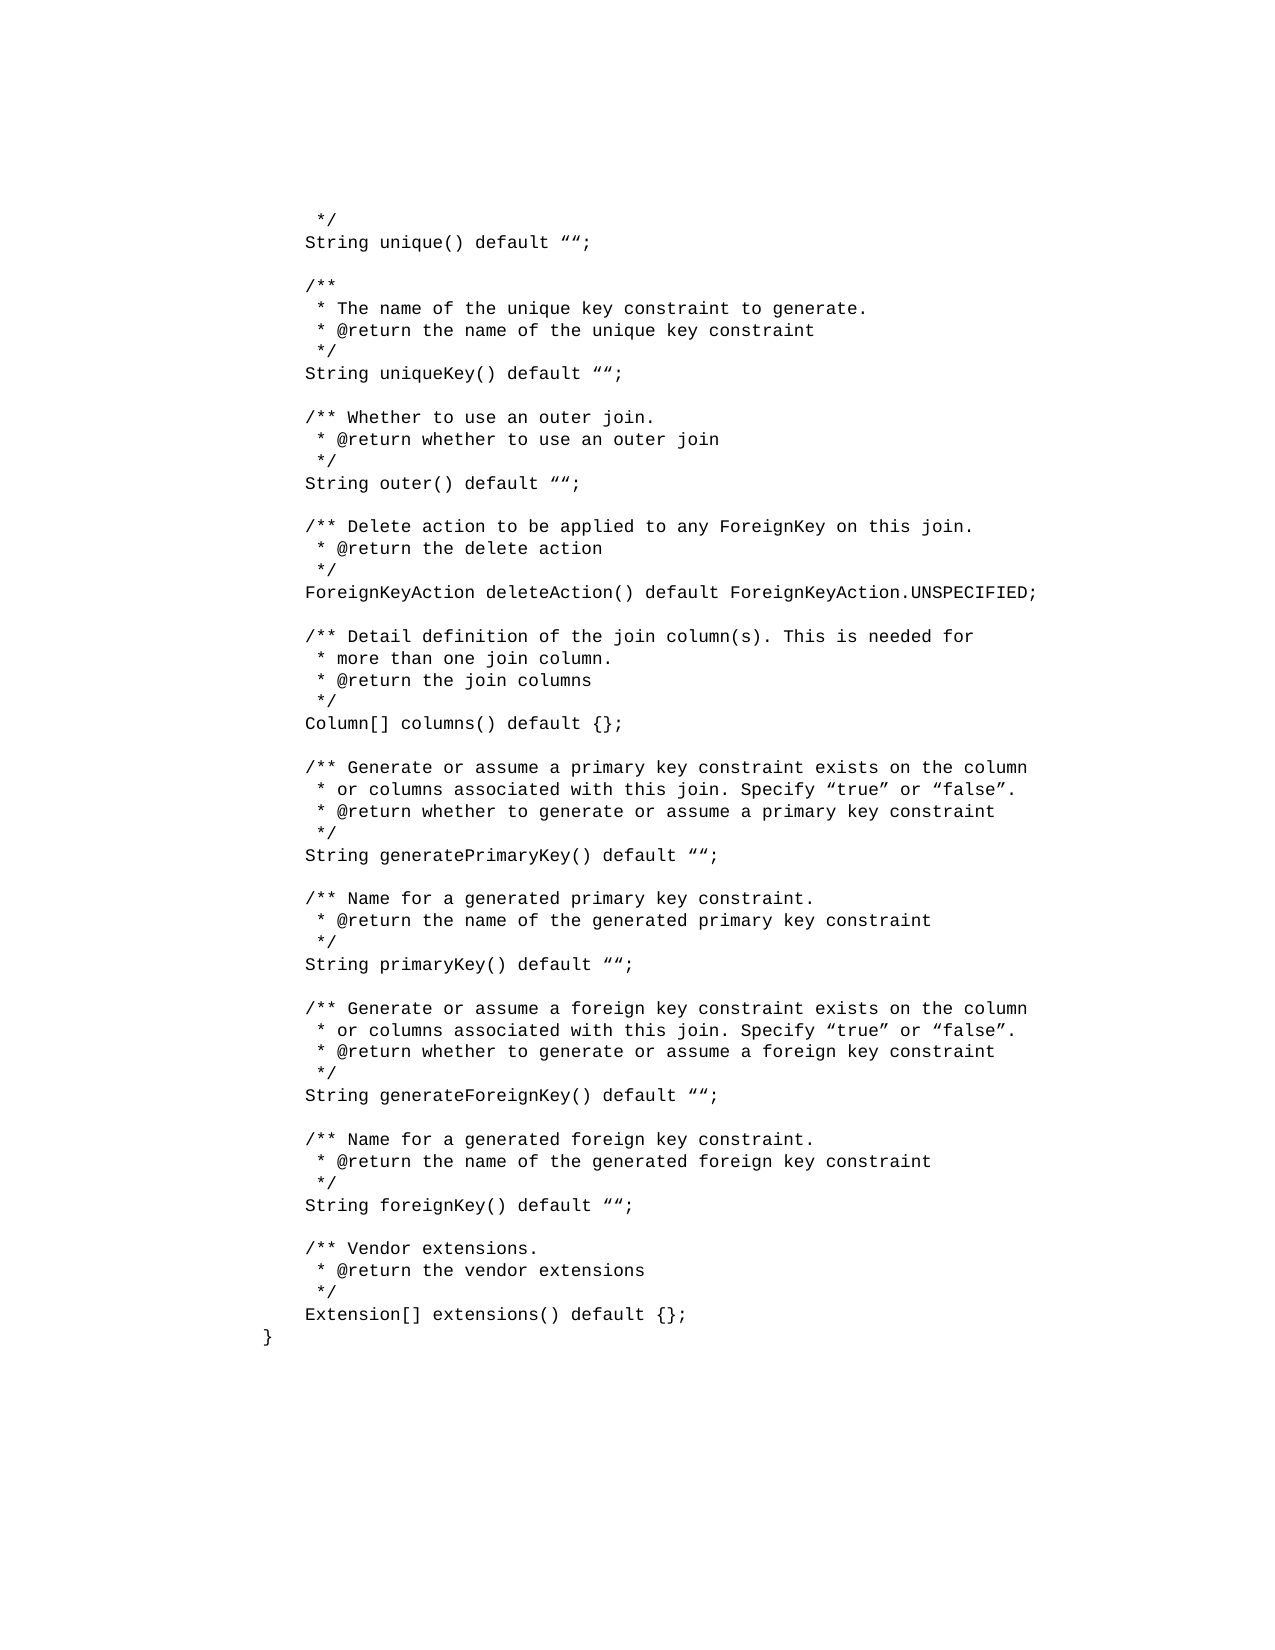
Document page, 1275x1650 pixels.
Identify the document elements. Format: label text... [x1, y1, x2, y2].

text String foreignKey() default ““; [262, 1194, 1125, 1216]
text */ [262, 691, 1125, 713]
text */ [262, 560, 1125, 582]
text * @return the join columns [262, 669, 1125, 691]
text * @return the vendor extensions [262, 1260, 1125, 1282]
text String outer() default ““; [262, 472, 1125, 494]
text /** Generate or assume a foreign key constraint exists on the column [262, 997, 1125, 1019]
text */ [262, 1172, 1125, 1194]
text } [262, 1326, 1125, 1347]
text * @return the name of the generated foreign key constraint [262, 1151, 1125, 1172]
text String uniqueKey() default ““; [262, 363, 1125, 385]
text /** Name for a generated primary key constraint. [262, 888, 1125, 910]
text * @return whether to generate or assume a foreign key constraint [262, 1041, 1125, 1063]
text /** Name for a generated foreign key constraint. [262, 1129, 1125, 1151]
text * @return the name of the unique key constraint [262, 319, 1125, 341]
text * @return the name of the generated primary key constraint [262, 910, 1125, 932]
text * or columns associated with this join. Specify “true” or “false”. [262, 779, 1125, 801]
text Column[] columns() default {}; [262, 713, 1125, 735]
text String primaryKey() default ““; [262, 954, 1125, 976]
text Extension[] extensions() default {}; [262, 1304, 1125, 1326]
text * @return whether to generate or assume a primary key constraint [262, 801, 1125, 822]
text */ [262, 451, 1125, 472]
text */ [262, 1282, 1125, 1304]
text /** Detail definition of the join column(s). This is needed for [262, 626, 1125, 647]
text */ [262, 341, 1125, 363]
text */ [262, 210, 1125, 232]
text String generateForeignKey() default ““; [262, 1085, 1125, 1107]
text * @return whether to use an outer join [262, 429, 1125, 451]
text * or columns associated with this join. Specify “true” or “false”. [262, 1019, 1125, 1041]
text */ [262, 1063, 1125, 1085]
text /** Whether to use an outer join. [262, 407, 1125, 429]
text * more than one join column. [262, 647, 1125, 669]
text * The name of the unique key constraint to generate. [262, 297, 1125, 319]
text /** Delete action to be applied to any ForeignKey on this join. [262, 516, 1125, 538]
text /** Generate or assume a primary key constraint exists on the column [262, 757, 1125, 779]
text ForeignKeyAction deleteAction() default ForeignKeyAction.UNSPECIFIED; [262, 582, 1125, 604]
text /** [262, 276, 1125, 297]
text */ [262, 822, 1125, 844]
text String unique() default ““; [262, 232, 1125, 254]
text * @return the delete action [262, 538, 1125, 560]
text */ [262, 932, 1125, 954]
text String generatePrimaryKey() default ““; [262, 844, 1125, 866]
text /** Vendor extensions. [262, 1238, 1125, 1260]
